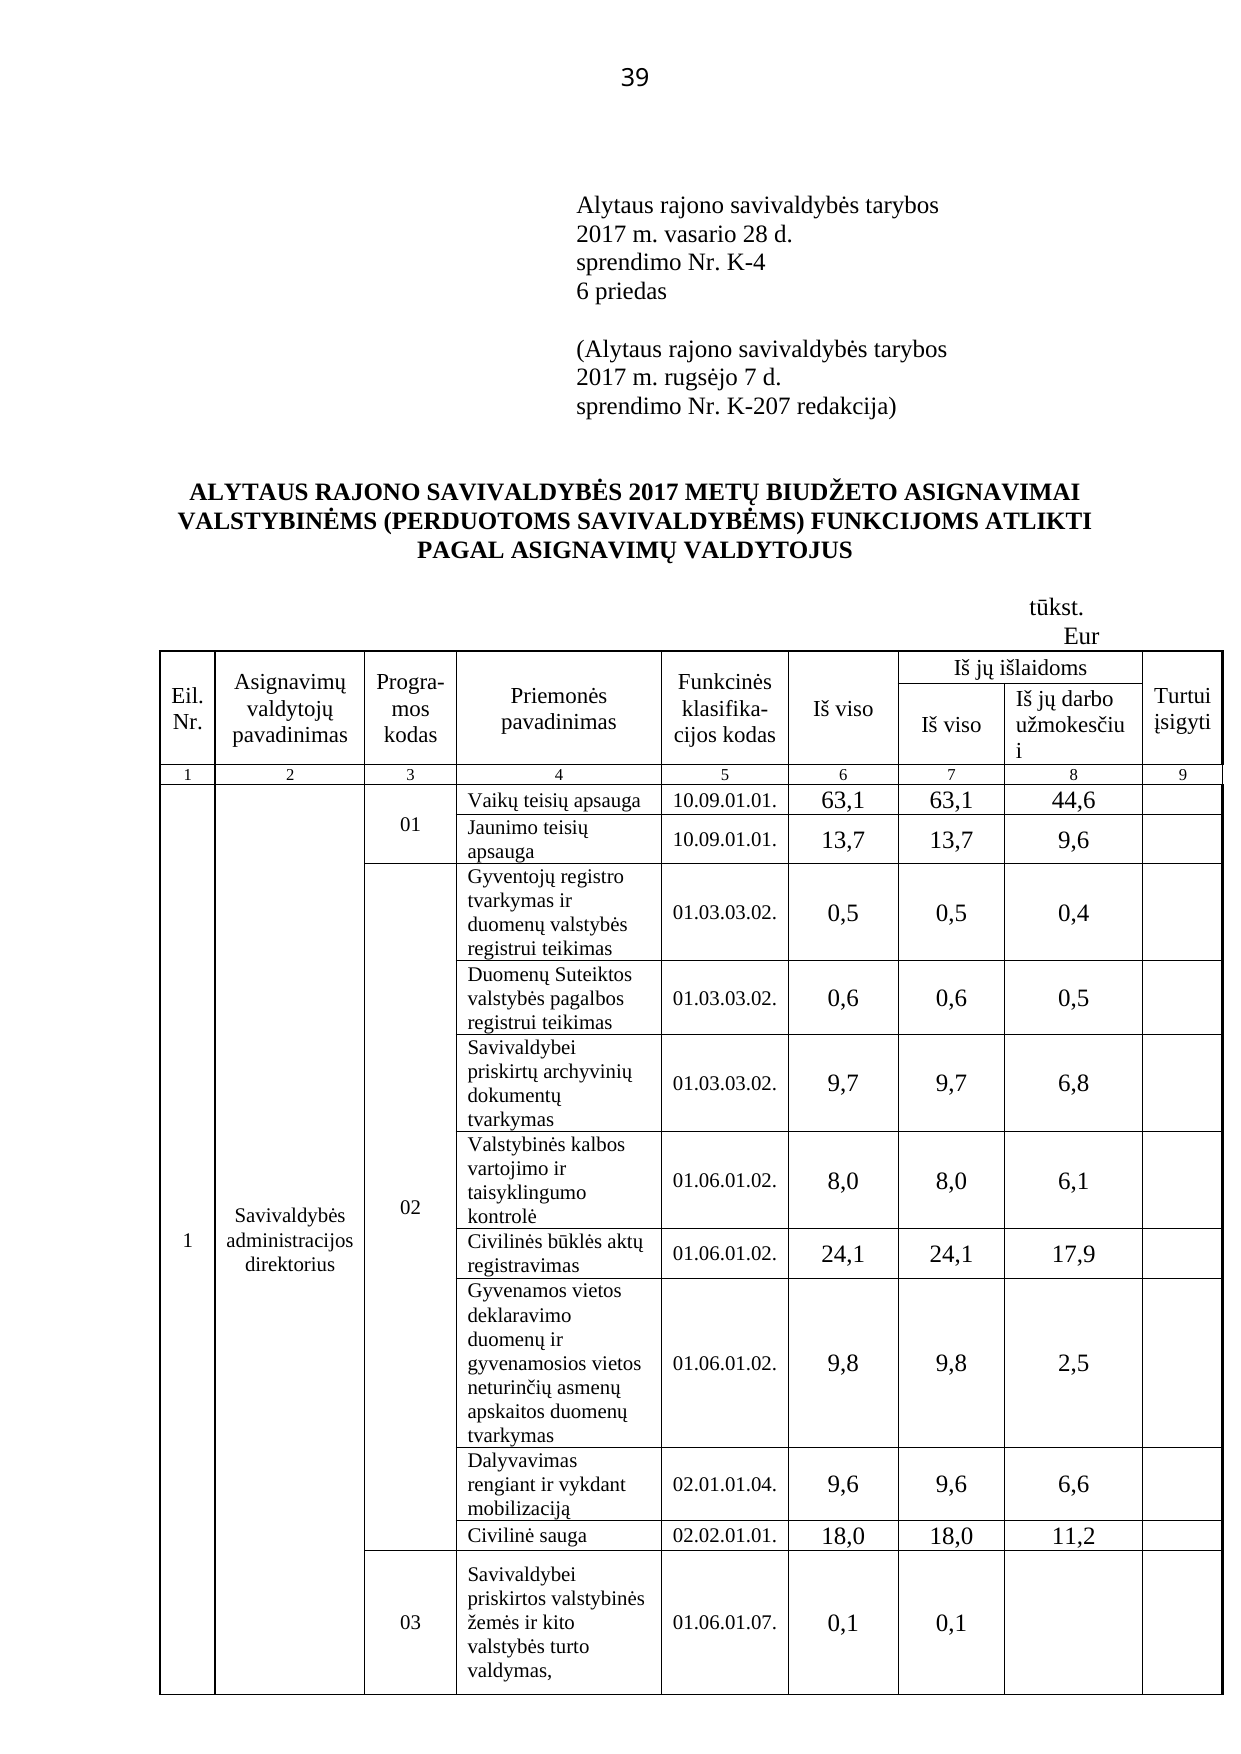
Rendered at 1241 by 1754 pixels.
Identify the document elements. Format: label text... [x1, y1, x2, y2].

table_cell 0,5 [789, 864, 898, 960]
text 2017 m. rugsėjo 7 d. [148, 362, 1122, 391]
table_cell 9,6 [899, 1448, 1004, 1520]
table_cell Savivaldybei priskirtų archyvinių dokumentų tvarkymas [457, 1035, 661, 1131]
table_cell 0,1 [789, 1551, 898, 1694]
table_cell [1143, 1551, 1221, 1694]
table_cell Civilinė sauga [457, 1521, 661, 1550]
table_cell 2,5 [1005, 1279, 1142, 1447]
table_cell 01.06.01.02. [662, 1229, 788, 1277]
table_cell 9,7 [789, 1035, 898, 1131]
table_cell 0,6 [789, 961, 898, 1034]
table_cell 10.09.01.01. [662, 785, 788, 814]
table_cell 44,6 [1005, 785, 1142, 814]
table_cell Civilinės būklės aktų registravimas [457, 1229, 661, 1277]
table_cell 10.09.01.01. [662, 815, 788, 863]
table_cell 9,7 [899, 1035, 1004, 1131]
table_cell 24,1 [789, 1229, 898, 1277]
text Alytaus rajono savivaldybės tarybos [148, 190, 1122, 219]
table_cell 5 [662, 765, 788, 784]
table_cell [1143, 1229, 1221, 1277]
table_cell Dalyvavimas rengiant ir vykdant mobilizaciją [457, 1448, 661, 1520]
table_cell 02.01.01.04. [662, 1448, 788, 1520]
text sprendimo Nr. K-4 [148, 247, 1122, 276]
table_cell 9 [1143, 765, 1222, 784]
table_cell 2 [216, 765, 364, 784]
table_cell Valstybinės kalbos vartojimo ir taisyklingumo kontrolė [457, 1132, 661, 1228]
table_cell [1143, 785, 1221, 814]
table_cell 01.06.01.02. [662, 1279, 788, 1447]
table_cell 9,6 [789, 1448, 898, 1520]
table_cell 9,8 [899, 1279, 1004, 1447]
table_cell 6,8 [1005, 1035, 1142, 1131]
table_cell 0,1 [899, 1551, 1004, 1694]
table_cell 0,5 [1005, 961, 1142, 1034]
table_cell 01.03.03.02. [662, 864, 788, 960]
table_cell 7 [899, 765, 1004, 784]
table_cell 01.06.01.07. [662, 1551, 788, 1694]
table_cell [1143, 864, 1221, 960]
table_cell 63,1 [789, 785, 898, 814]
table_cell 03 [365, 1551, 456, 1694]
table_cell [1143, 961, 1221, 1034]
table_cell [1005, 1551, 1142, 1694]
table_header Funkcinės klasifika-cijos kodas [662, 652, 788, 764]
table_header Iš viso [789, 652, 898, 764]
table_cell 18,0 [899, 1521, 1004, 1550]
table_cell Iš viso [899, 684, 1004, 764]
table_cell 8,0 [789, 1132, 898, 1228]
table_cell Iš jų darbo užmokesčiui [1005, 684, 1142, 764]
table_cell 0,4 [1005, 864, 1142, 960]
table_cell 0,5 [899, 864, 1004, 960]
table_cell [1143, 1448, 1221, 1520]
table_cell 17,9 [1005, 1229, 1142, 1277]
table_header Priemonės pavadinimas [457, 652, 661, 764]
table_header Iš jų išlaidoms [899, 652, 1142, 683]
text 2017 m. vasario 28 d. [148, 219, 1122, 247]
table_cell Gyventojų registro tvarkymas ir duomenų valstybės registrui teikimas [457, 864, 661, 960]
table_cell Vaikų teisių apsauga [457, 785, 661, 814]
text 6 priedas [148, 276, 1122, 305]
table_header Asignavimų valdytojų pavadinimas [216, 652, 364, 764]
table_header Progra-mos kodas [365, 652, 456, 764]
table_cell 63,1 [899, 785, 1004, 814]
text (Alytaus rajono savivaldybės tarybos [148, 334, 1122, 362]
table_cell 3 [365, 765, 456, 784]
table_cell 9,8 [789, 1279, 898, 1447]
text sprendimo Nr. K-207 redakcija) [148, 391, 1122, 420]
table_cell Jaunimo teisių apsauga [457, 815, 661, 863]
table_cell Savivaldybės administracijos direktorius [216, 785, 364, 1694]
table_cell 11,2 [1005, 1521, 1142, 1550]
table_cell 01.06.01.02. [662, 1132, 788, 1228]
table_cell [1143, 1132, 1221, 1228]
table_cell 18,0 [789, 1521, 898, 1550]
table_cell 6 [789, 765, 898, 784]
table_cell 1 [161, 785, 214, 1694]
text ALYTAUS RAJONO SAVIVALDYBĖS 2017 METŲ BIUDŽETO ASIGNAVIMAI VALSTYBINĖMS (PERDUOTOMS SAVIVALDYBĖMS) FUNKCIJOMS ATLIKTI PAGAL ASIGNAVIMŲ VALDYTOJUS [148, 477, 1122, 564]
table_cell Savivaldybei priskirtos valstybinės žemės ir kito valstybės turto valdymas, [457, 1551, 661, 1694]
text tūkst. Eur [1029, 592, 1122, 650]
table_cell 13,7 [789, 815, 898, 863]
table_cell 01 [365, 785, 456, 863]
table_cell 1 [161, 765, 214, 784]
table_cell 0,6 [899, 961, 1004, 1034]
table_cell Gyvenamos vietos deklaravimo duomenų ir gyvenamosios vietos neturinčių asmenų apskaitos duomenų tvarkymas [457, 1279, 661, 1447]
table_cell 4 [457, 765, 661, 784]
table_cell 8,0 [899, 1132, 1004, 1228]
table_cell 02 [365, 864, 456, 1550]
table_cell [1143, 1035, 1221, 1131]
table_header Eil. Nr. [161, 652, 214, 764]
table_cell 6,6 [1005, 1448, 1142, 1520]
table_cell 01.03.03.02. [662, 961, 788, 1034]
table_cell Duomenų Suteiktos valstybės pagalbos registrui teikimas [457, 961, 661, 1034]
table_cell 24,1 [899, 1229, 1004, 1277]
table_cell 02.02.01.01. [662, 1521, 788, 1550]
table_cell 6,1 [1005, 1132, 1142, 1228]
table_cell 13,7 [899, 815, 1004, 863]
table_header Turtui įsigyti [1143, 652, 1221, 764]
table_cell [1143, 815, 1221, 863]
table_cell [1143, 1521, 1221, 1550]
table_cell 8 [1005, 765, 1142, 784]
table_cell [1143, 1279, 1221, 1447]
table_cell 01.03.03.02. [662, 1035, 788, 1131]
table_cell 9,6 [1005, 815, 1142, 863]
